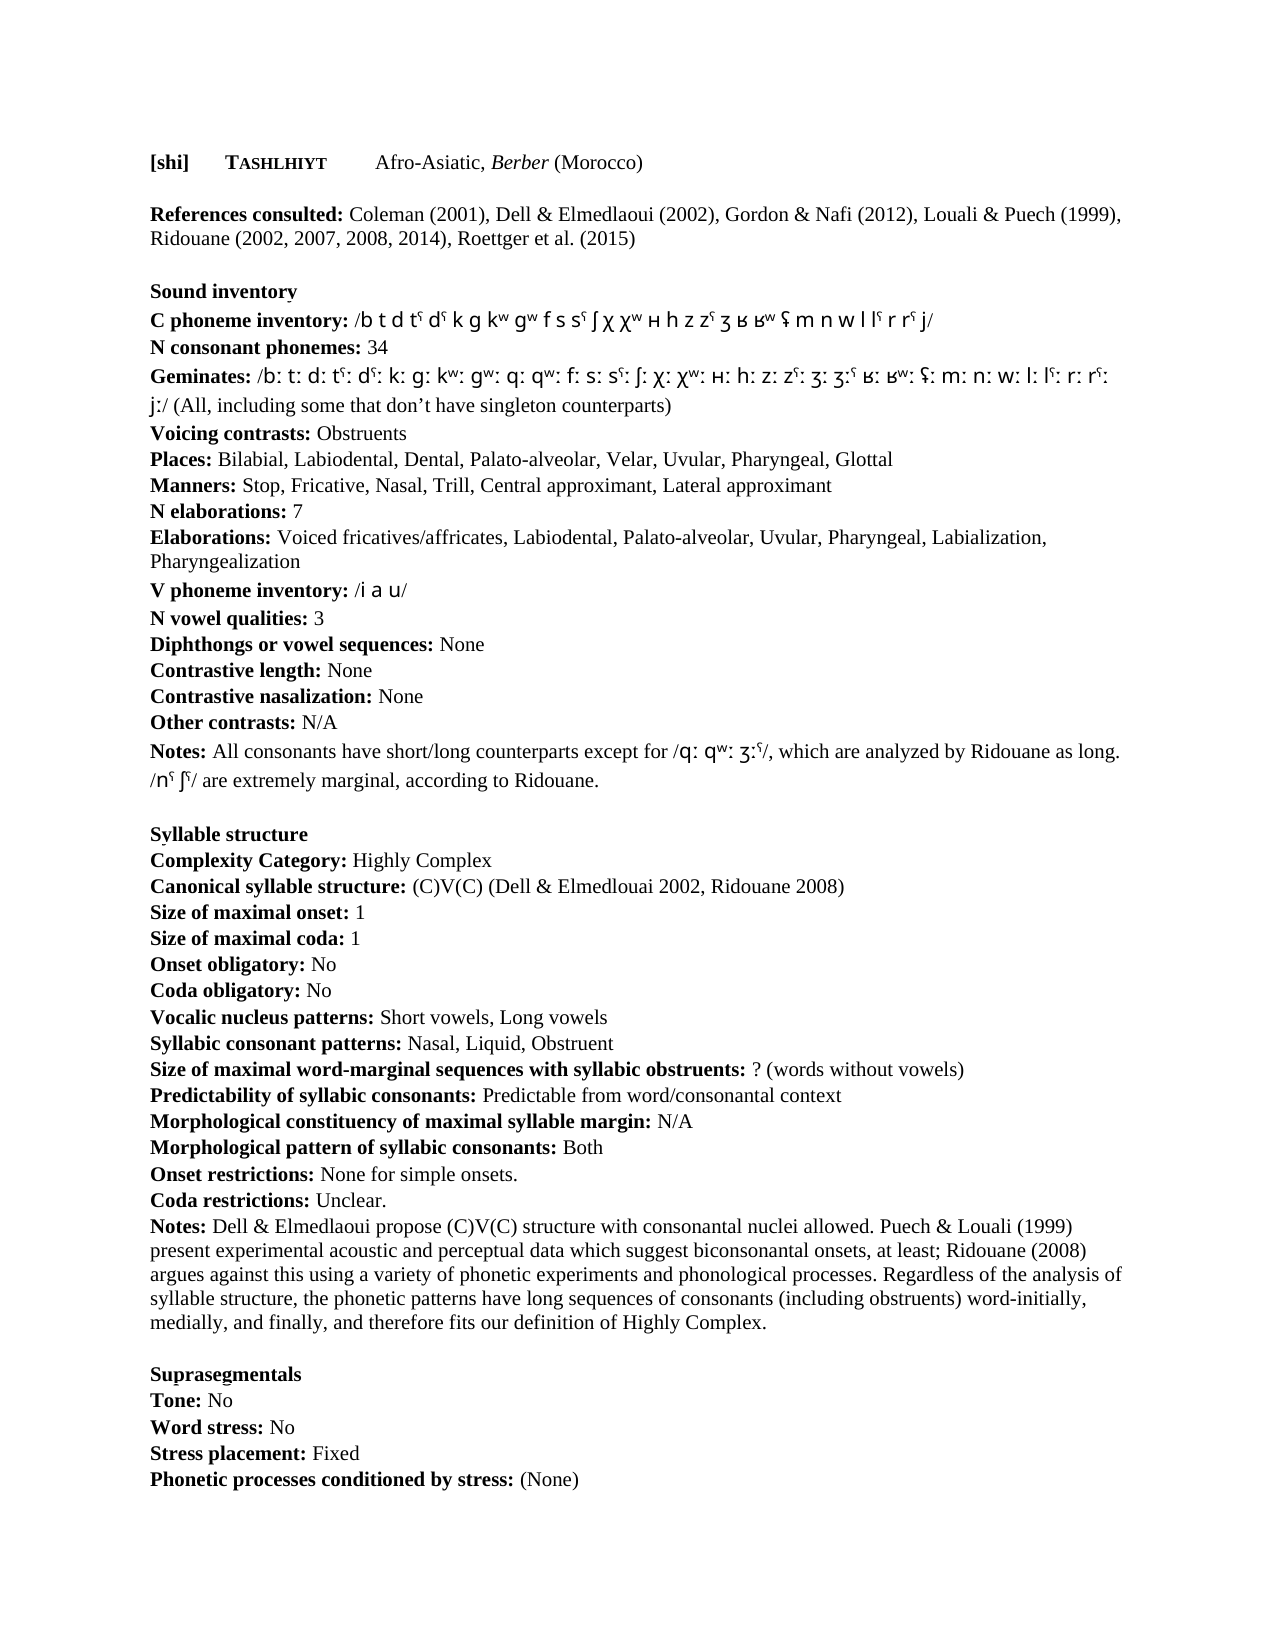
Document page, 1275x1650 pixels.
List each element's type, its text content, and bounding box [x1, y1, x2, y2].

text V phoneme inventory: /i a u/ [150, 575, 1125, 604]
text Notes: Dell & Elmedlaoui propose (C)V(C) structure with consonantal nuclei allowed. Puech & Louali (1999) present experimental acoustic and perceptual data which suggest biconsonantal onsets, at least; Ridouane (2008) argues against this using a variety of phonetic experiments and phonological processes. Regardless of the analysis of syllable structure, the phonetic patterns have long sequences of consonants (including obstruents) word-initially, medially, and finally, and therefore fits our definition of Highly Complex. [150, 1214, 1125, 1334]
text Onset obligatory: No [150, 952, 1125, 976]
text Notes: All consonants have short/long counterparts except for /qː qʷː ʒːˤ/, which are analyzed by Ridouane as long. /nˤ ʃˤ/ are extremely marginal, according to Ridouane. [150, 736, 1125, 793]
text Sound inventory [150, 279, 1125, 303]
text Size of maximal coda: 1 [150, 926, 1125, 950]
text Diphthongs or vowel sequences: None [150, 632, 1125, 656]
text Other contrasts: N/A [150, 710, 1125, 734]
text Syllable structure [150, 822, 1125, 846]
text [shi] Tashlhiyt Afro-Asiatic, Berber (Morocco) [150, 150, 1125, 174]
text Manners: Stop, Fricative, Nasal, Trill, Central approximant, Lateral approximant [150, 473, 1125, 497]
text Size of maximal word-marginal sequences with syllabic obstruents: ? (words without vowels) [150, 1057, 1125, 1081]
text Contrastive length: None [150, 658, 1125, 682]
text N elaborations: 7 [150, 499, 1125, 523]
text Canonical syllable structure: (C)V(C) (Dell & Elmedlouai 2002, Ridouane 2008) [150, 874, 1125, 898]
text References consulted: Coleman (2001), Dell & Elmedlaoui (2002), Gordon & Nafi (2012), Louali & Puech (1999), Ridouane (2002, 2007, 2008, 2014), Roettger et al. (2015) [150, 202, 1125, 250]
text Tone: No [150, 1388, 1125, 1412]
text Elaborations: Voiced fricatives/affricates, Labiodental, Palato-alveolar, Uvular, Pharyngeal, Labialization, Pharyngealization [150, 525, 1125, 573]
text N vowel qualities: 3 [150, 606, 1125, 630]
text Stress placement: Fixed [150, 1441, 1125, 1465]
text Syllabic consonant patterns: Nasal, Liquid, Obstruent [150, 1031, 1125, 1055]
text Vocalic nucleus patterns: Short vowels, Long vowels [150, 1004, 1125, 1029]
text Word stress: No [150, 1414, 1125, 1439]
text Voicing contrasts: Obstruents [150, 420, 1125, 444]
text Contrastive nasalization: None [150, 684, 1125, 708]
text Morphological constituency of maximal syllable margin: N/A [150, 1109, 1125, 1133]
text Suprasegmentals [150, 1362, 1125, 1386]
text Phonetic processes conditioned by stress: (None) [150, 1467, 1125, 1491]
text C phoneme inventory: /b t d tˤ dˤ k ɡ kʷ ɡʷ f s sˤ ʃ χ χʷ ʜ h z zˤ ʒ ʁ ʁʷ ʢ m n w l lˤ r rˤ j/ [150, 305, 1125, 333]
text Predictability of syllabic consonants: Predictable from word/consonantal context [150, 1083, 1125, 1107]
text Size of maximal onset: 1 [150, 900, 1125, 924]
text Morphological pattern of syllabic consonants: Both [150, 1135, 1125, 1159]
text Onset restrictions: None for simple onsets. [150, 1161, 1125, 1186]
text N consonant phonemes: 34 [150, 335, 1125, 359]
text Coda obligatory: No [150, 978, 1125, 1002]
text Places: Bilabial, Labiodental, Dental, Palato-alveolar, Velar, Uvular, Pharyngeal, Glottal [150, 447, 1125, 471]
text Complexity Category: Highly Complex [150, 848, 1125, 872]
text Coda restrictions: Unclear. [150, 1188, 1125, 1212]
text Geminates: /bː tː dː tˤː dˤː kː ɡː kʷː ɡʷː qː qʷː fː sː sˤː ʃː χː χʷː ʜː hː zː zˤː ʒː ʒːˤ ʁː ʁʷː ʢː mː nː wː lː lˤː rː rˤː jː/ (All, including some that don’t have singleton counterparts) [150, 361, 1125, 418]
